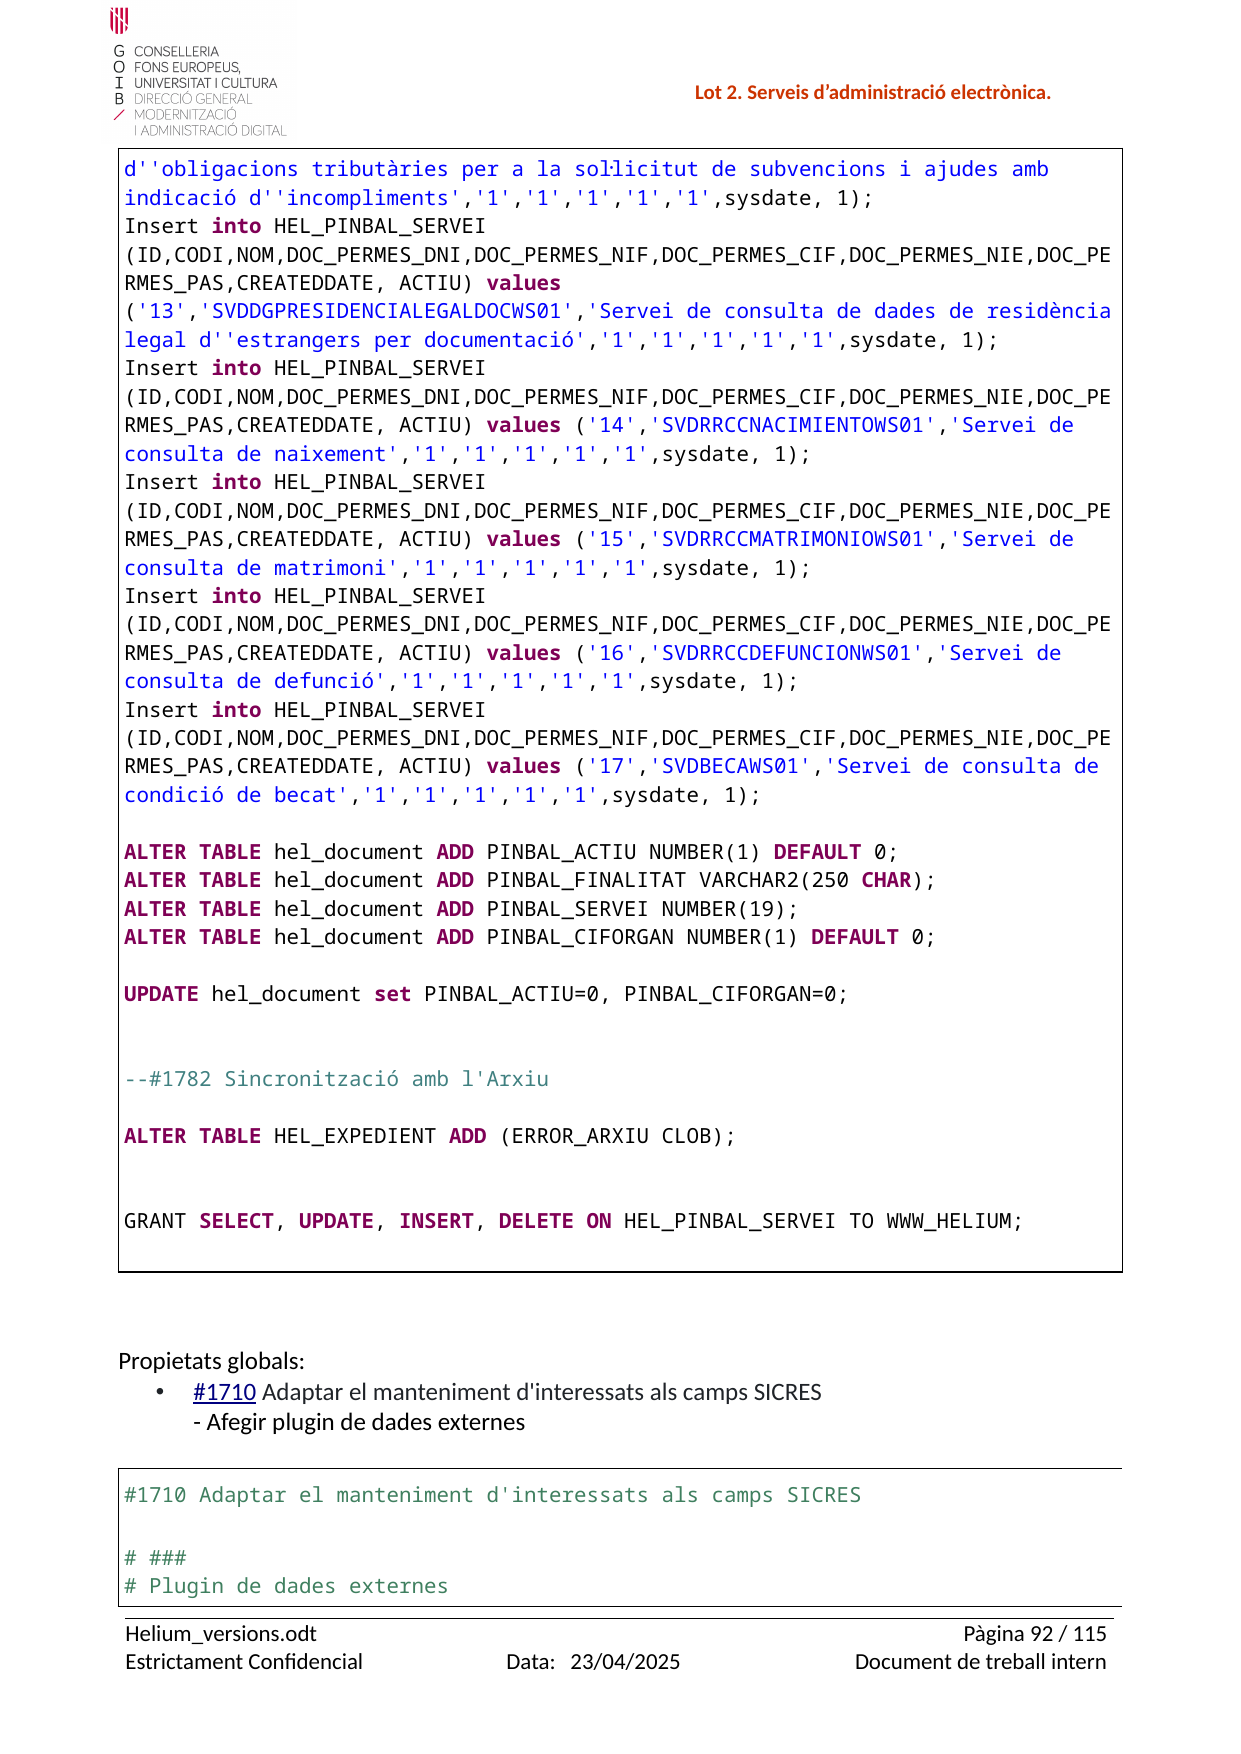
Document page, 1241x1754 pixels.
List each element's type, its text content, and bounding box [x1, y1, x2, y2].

list #1710 Adaptar el manteniment d'interessats als camps SICRES [156, 1376, 1122, 1406]
picture [100, 0, 297, 144]
table_header #1710 Adaptar el manteniment d'interessats als camps SICRES # ### # Plugin de dades externes [119, 1469, 1122, 1606]
table_header d''obligacions tributàries per a la sol·licitut de subvencions i ajudes amb indicació d''incompliments','1','1','1','1','1',sysdate, 1); Insert into HEL_PINBAL_SERVEI (ID,CODI,NOM,DOC_PERMES_DNI,DOC_PERMES_NIF,DOC_PERMES_CIF,DOC_PERMES_NIE,DOC_PERMES_PAS,CREATEDDATE, ACTIU) values ('13','SVDDGPRESIDENCIALEGALDOCWS01','Servei de consulta de dades de residència legal d''estrangers per documentació','1','1','1','1','1',sysdate, 1); Insert into HEL_PINBAL_SERVEI (ID,CODI,NOM,DOC_PERMES_DNI,DOC_PERMES_NIF,DOC_PERMES_CIF,DOC_PERMES_NIE,DOC_PERMES_PAS,CREATEDDATE, ACTIU) values ('14','SVDRRCCNACIMIENTOWS01','Servei de consulta de naixement','1','1','1','1','1',sysdate, 1); Insert into HEL_PINBAL_SERVEI (ID,CODI,NOM,DOC_PERMES_DNI,DOC_PERMES_NIF,DOC_PERMES_CIF,DOC_PERMES_NIE,DOC_PERMES_PAS,CREATEDDATE, ACTIU) values ('15','SVDRRCCMATRIMONIOWS01','Servei de consulta de matrimoni','1','1','1','1','1',sysdate, 1); Insert into HEL_PINBAL_SERVEI (ID,CODI,NOM,DOC_PERMES_DNI,DOC_PERMES_NIF,DOC_PERMES_CIF,DOC_PERMES_NIE,DOC_PERMES_PAS,CREATEDDATE, ACTIU) values ('16','SVDRRCCDEFUNCIONWS01','Servei de consulta de defunció','1','1','1','1','1',sysdate, 1); Insert into HEL_PINBAL_SERVEI (ID,CODI,NOM,DOC_PERMES_DNI,DOC_PERMES_NIF,DOC_PERMES_CIF,DOC_PERMES_NIE,DOC_PERMES_PAS,CREATEDDATE, ACTIU) values ('17','SVDBECAWS01','Servei de consulta de condició de becat','1','1','1','1','1',sysdate, 1); ALTER TABLE hel_document ADD PINBAL_ACTIU NUMBER(1) DEFAULT 0; ALTER TABLE hel_document ADD PINBAL_FINALITAT VARCHAR2(250 CHAR); ALTER TABLE hel_document ADD PINBAL_SERVEI NUMBER(19); ALTER TABLE hel_document ADD PINBAL_CIFORGAN NUMBER(1) DEFAULT 0; UPDATE hel_document set PINBAL_ACTIU=0, PINBAL_CIFORGAN=0; --#1782 Sincronització amb l'Arxiu ALTER TABLE HEL_EXPEDIENT ADD (ERROR_ARXIU CLOB); GRANT SELECT, UPDATE, INSERT, DELETE ON HEL_PINBAL_SERVEI TO WWW_HELIUM; [119, 149, 1122, 1271]
text Propietats globals: [118, 1345, 1122, 1376]
list - Afegir plugin de dades externes [156, 1406, 1122, 1437]
